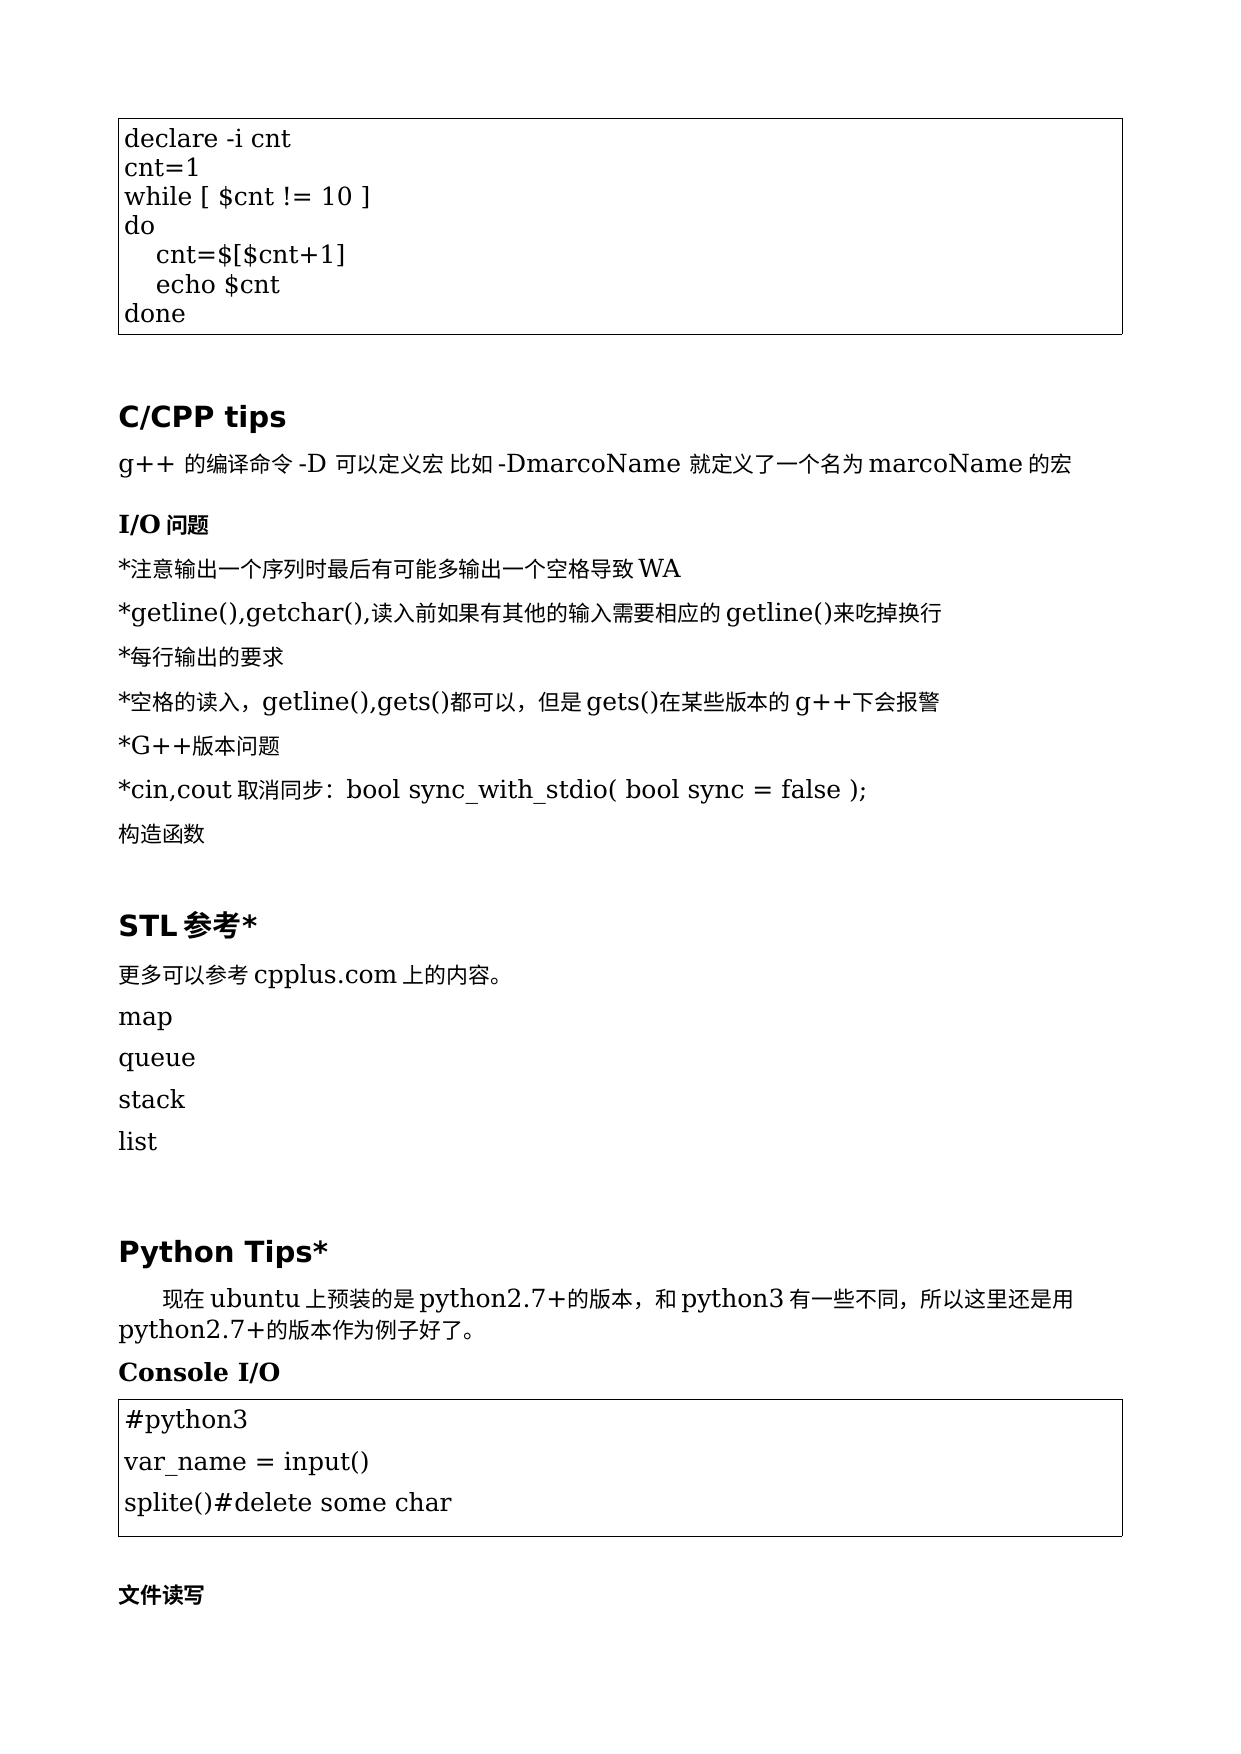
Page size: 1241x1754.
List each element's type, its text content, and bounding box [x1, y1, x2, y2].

table_header #python3 var_name = input() splite()#delete some char [119, 1400, 1122, 1536]
text queue [118, 1043, 1122, 1073]
subtitle C/CPP tips [118, 401, 1122, 434]
text map [118, 1002, 1122, 1031]
text 更多可以参考cpplus.com上的内容。 [118, 958, 1122, 989]
text Console I/O [118, 1357, 1122, 1387]
table_header declare -i cnt cnt=1 while [ $cnt != 10 ] do cnt=$[$cnt+1] echo $cnt done [119, 119, 1122, 334]
text *cin,cout取消同步：bool sync_with_stdio( bool sync = false ); [118, 773, 1122, 804]
subtitle Python Tips* [118, 1235, 1122, 1269]
text 文件读写 [118, 1578, 1122, 1609]
text *G++版本问题 [118, 729, 1122, 760]
text *getline(),getchar(),读入前如果有其他的输入需要相应的getline()来吃掉换行 [118, 596, 1122, 628]
subtitle STL参考* [118, 903, 1122, 945]
text list [118, 1127, 1122, 1156]
text g++ 的编译命令 -D 可以定义宏 比如 -DmarcoName 就定义了一个名为marcoName的宏 [118, 447, 1122, 479]
text I/O问题 [118, 508, 1122, 539]
text 现在ubuntu上预装的是python2.7+的版本，和python3有一些不同，所以这里还是用python2.7+的版本作为例子好了。 [118, 1282, 1122, 1345]
text *空格的读入，getline(),gets()都可以，但是gets()在某些版本的g++下会报警 [118, 684, 1122, 716]
text stack [118, 1085, 1122, 1114]
text *注意输出一个序列时最后有可能多输出一个空格导致WA [118, 552, 1122, 584]
text *每行输出的要求 [118, 640, 1122, 672]
text 构造函数 [118, 817, 1122, 849]
